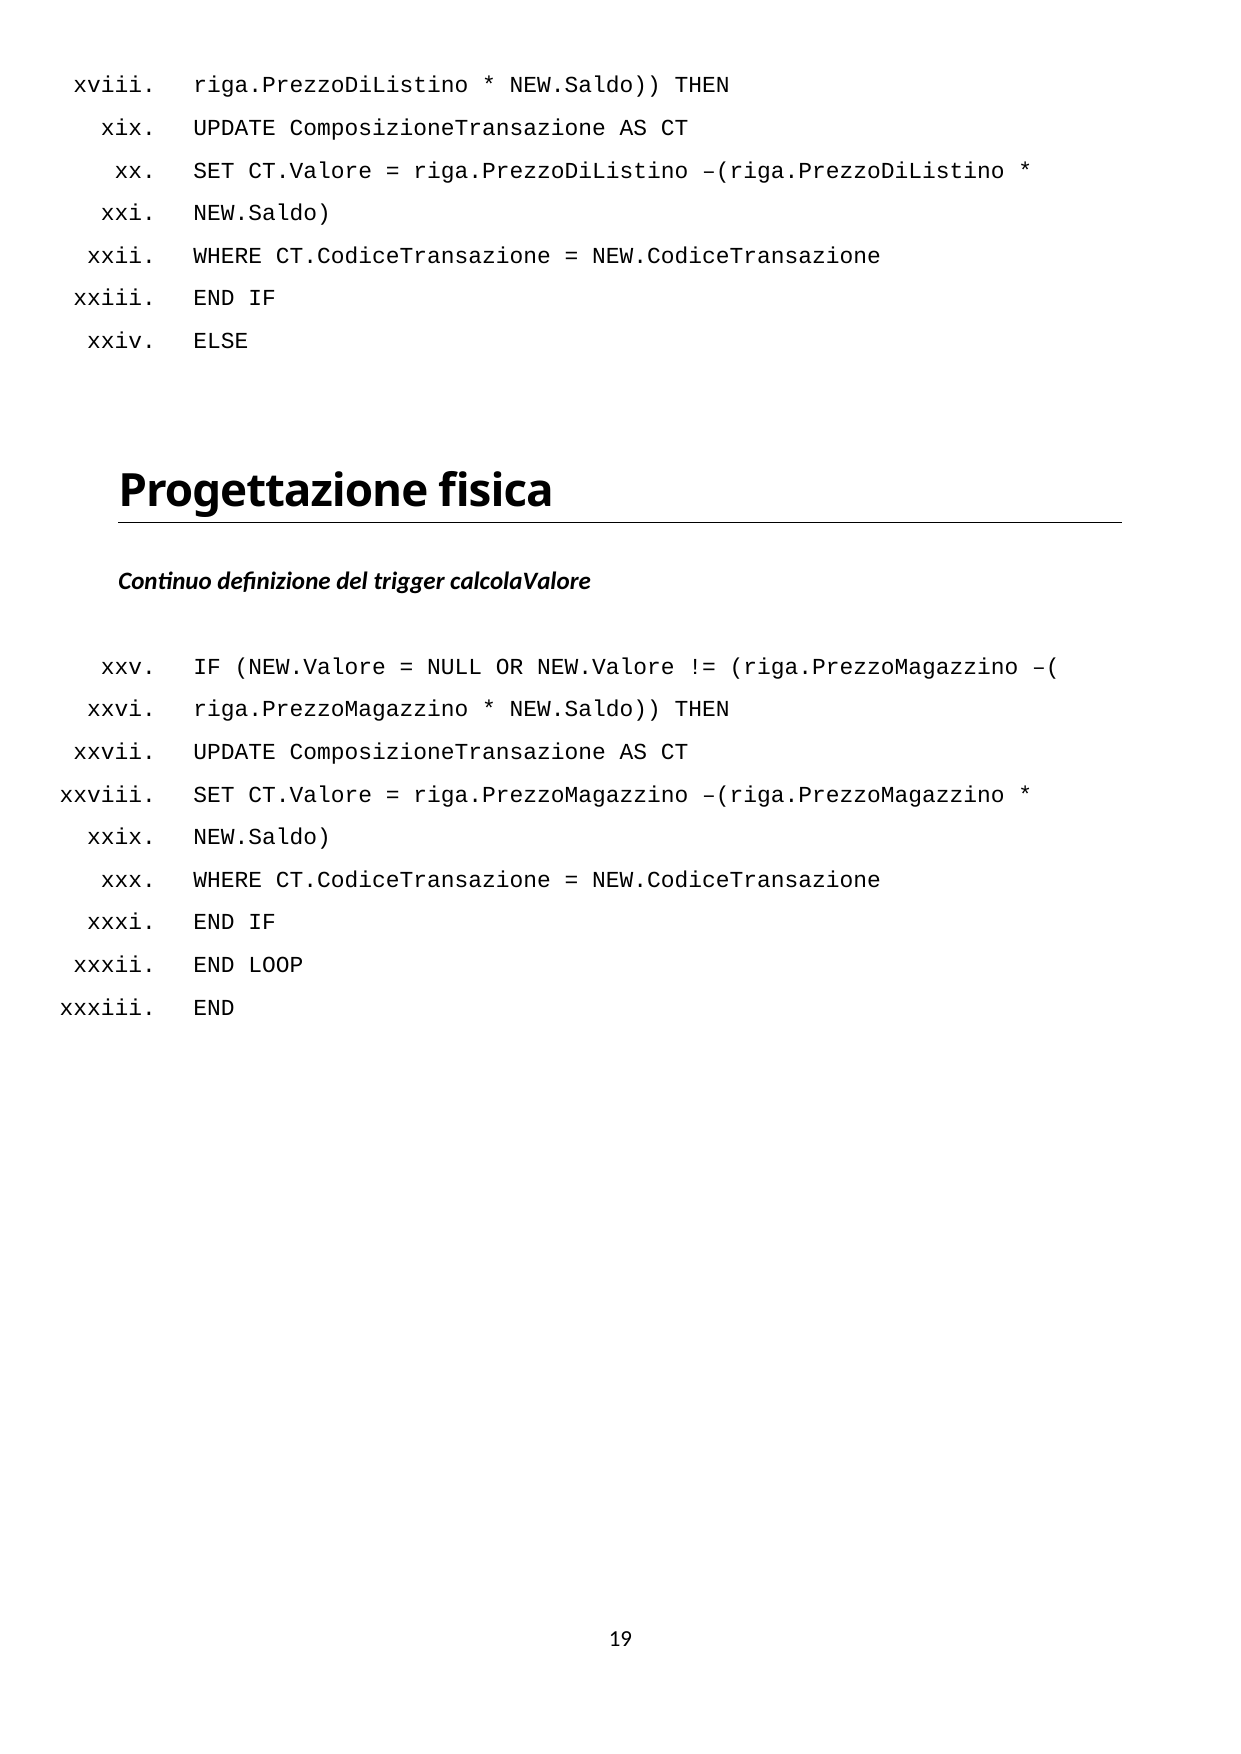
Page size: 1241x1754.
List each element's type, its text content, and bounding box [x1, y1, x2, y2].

list WHERE CT.CodiceTransazione = NEW.CodiceTransazione [156, 868, 1122, 894]
list SET CT.Valore = riga.PrezzoDiListino –(riga.PrezzoDiListino * [156, 159, 1122, 185]
list IF (NEW.Valore = NULL OR NEW.Valore != (riga.PrezzoMagazzino –( [156, 655, 1122, 681]
list riga.PrezzoDiListino * NEW.Saldo)) THEN [156, 74, 1122, 100]
list END IF [156, 911, 1122, 937]
list END LOOP [156, 953, 1122, 979]
list UPDATE ComposizioneTransazione AS CT [156, 116, 1122, 142]
list NEW.Saldo) [156, 826, 1122, 851]
list WHERE CT.CodiceTransazione = NEW.CodiceTransazione [156, 244, 1122, 270]
list SET CT.Valore = riga.PrezzoMagazzino –(riga.PrezzoMagazzino * [156, 783, 1122, 809]
list END IF [156, 287, 1122, 313]
list NEW.Saldo) [156, 202, 1122, 227]
list riga.PrezzoMagazzino * NEW.Saldo)) THEN [156, 698, 1122, 724]
list UPDATE ComposizioneTransazione AS CT [156, 740, 1122, 766]
text Continuo definizione del trigger calcolaValore [118, 565, 1122, 596]
list END [156, 996, 1122, 1022]
list ELSE [156, 329, 1122, 355]
title Progettazione fisica [118, 457, 1122, 522]
